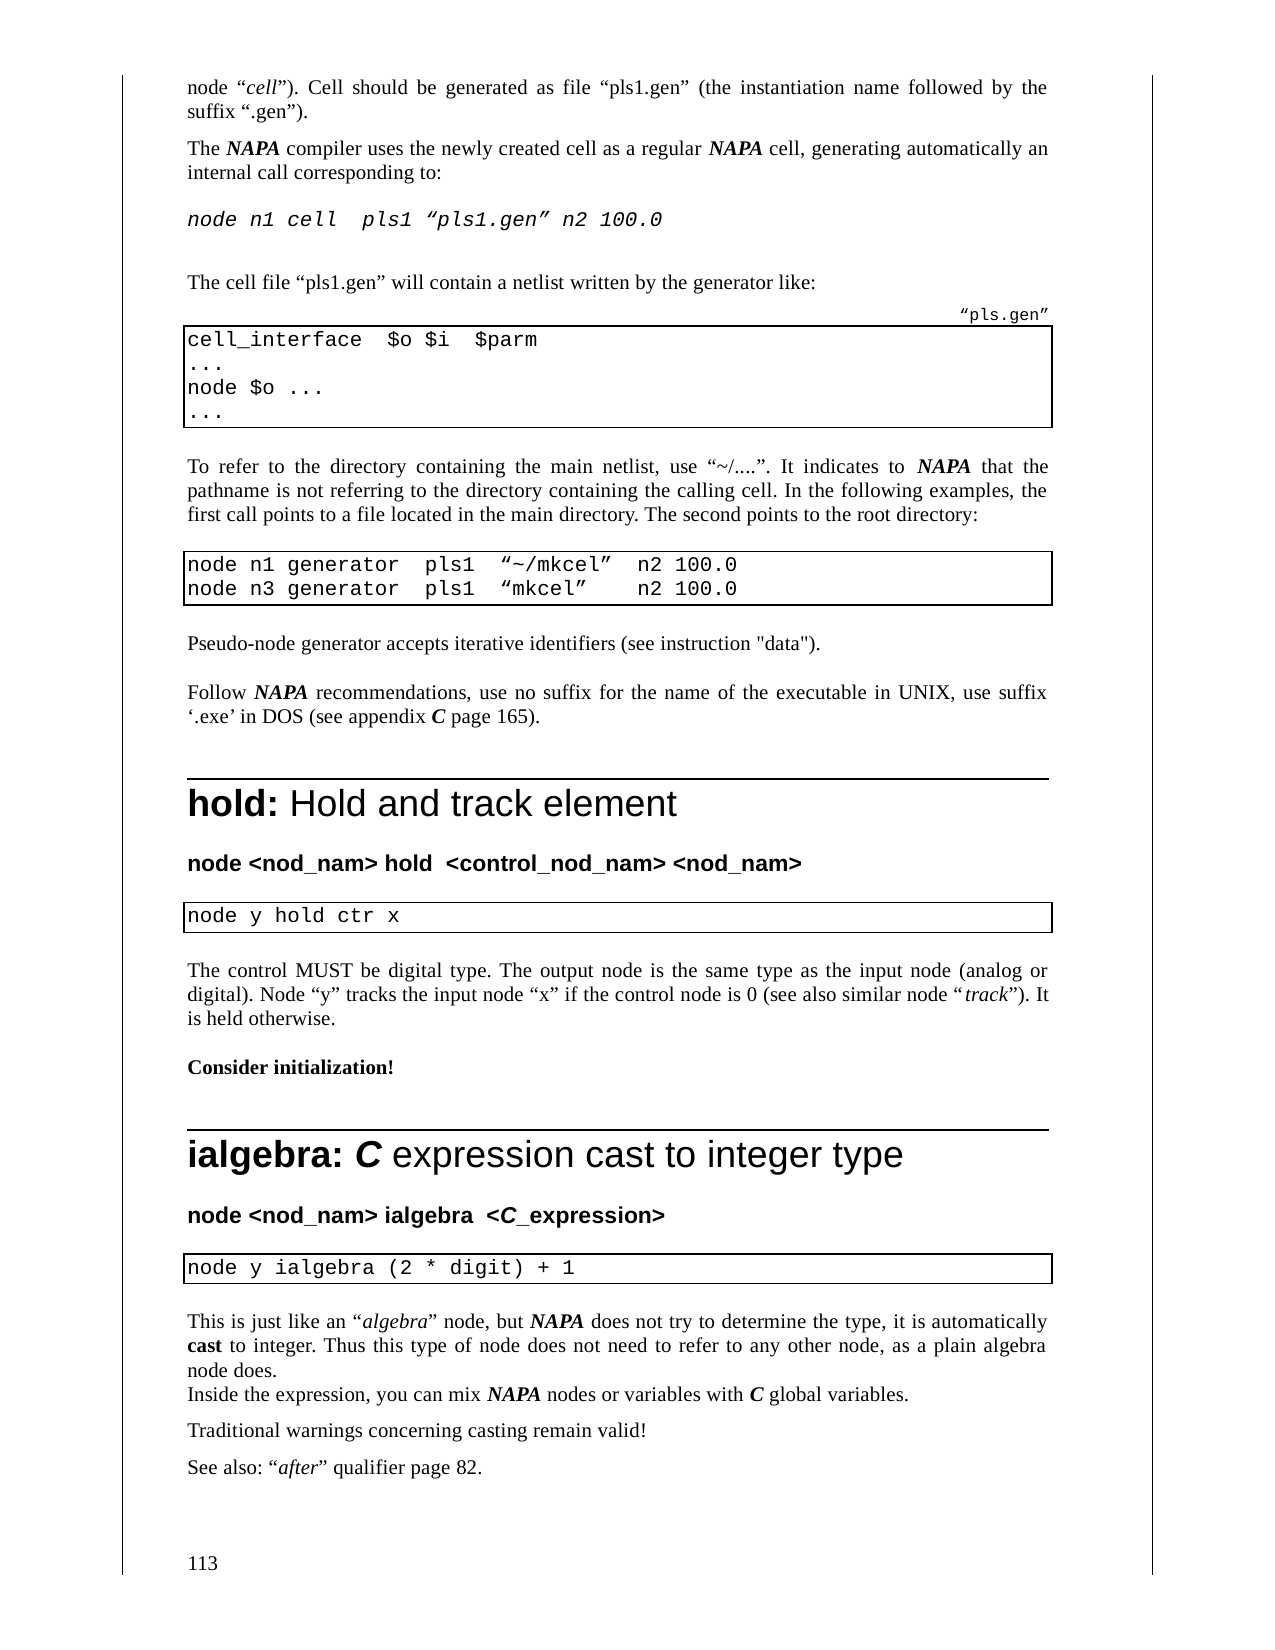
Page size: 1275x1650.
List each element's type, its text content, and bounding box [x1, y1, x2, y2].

text Inside the expression, you can mix NAPA nodes or variables with C global variables. [187, 1381, 1049, 1406]
text node “cell”). Cell should be generated as file “pls1.gen” (the instantiation name followed by the suffix “.gen”). [187, 75, 1049, 123]
subtitle hold: Hold and track element [187, 780, 1049, 825]
subtitle ialgebra: C expression cast to integer type [187, 1131, 1049, 1176]
text Pseudo-node generator accepts iterative identifiers (see instruction "data"). [187, 631, 1049, 655]
text The cell file “pls1.gen” will contain a netlist written by the generator like: [187, 270, 1049, 294]
text To refer to the directory containing the main netlist, use “~/....”. It indicates to NAPA that the pathname is not referring to the directory containing the calling cell. In the following examples, the first call points to a file located in the main directory. The second points to the root directory: [187, 453, 1049, 526]
text node n1 cell pls1 “pls1.gen” n2 100.0 [187, 209, 1049, 233]
text Traditional warnings concerning casting remain valid! [187, 1418, 1049, 1442]
text node <nod_nam> ialgebra <C_expression> [187, 1201, 1049, 1228]
text See also: “after” qualifier page 78. [187, 1454, 1049, 1479]
text cell_interface $o $i $parm ... node $o ... ... [185, 327, 1051, 427]
text node y ialgebra (2 * digit) + 1 [185, 1255, 1051, 1283]
text This is just like an “algebra” node, but NAPA does not try to determine the type, it is automatically cast to integer. Thus this type of node does not need to refer to any other node, as a plain algebra node does. [187, 1309, 1049, 1381]
text The NAPA compiler uses the newly created cell as a regular NAPA cell, generating automatically an internal call corresponding to: [187, 136, 1049, 184]
text node n1 generator pls1 “~/mkcel” n2 100.0 node n3 generator pls1 “mkcel” n2 100.0 [185, 552, 1051, 604]
text Consider initialization! [187, 1055, 1049, 1079]
text node <nod_nam> hold <control_nod_nam> <nod_nam> [187, 850, 1049, 877]
text The control MUST be digital type. The output node is the same type as the input node (analog or digital). Node “y” tracks the input node “x” if the control node is 0 (see also similar node “track”). It is held otherwise. [187, 958, 1049, 1030]
text node y hold ctr x [185, 903, 1051, 932]
text Follow NAPA recommendations, use no suffix for the name of the executable in UNIX, use suffix ‘.exe’ in DOS (see appendix C page 161). [187, 680, 1049, 728]
text “pls.gen” [187, 307, 1049, 325]
